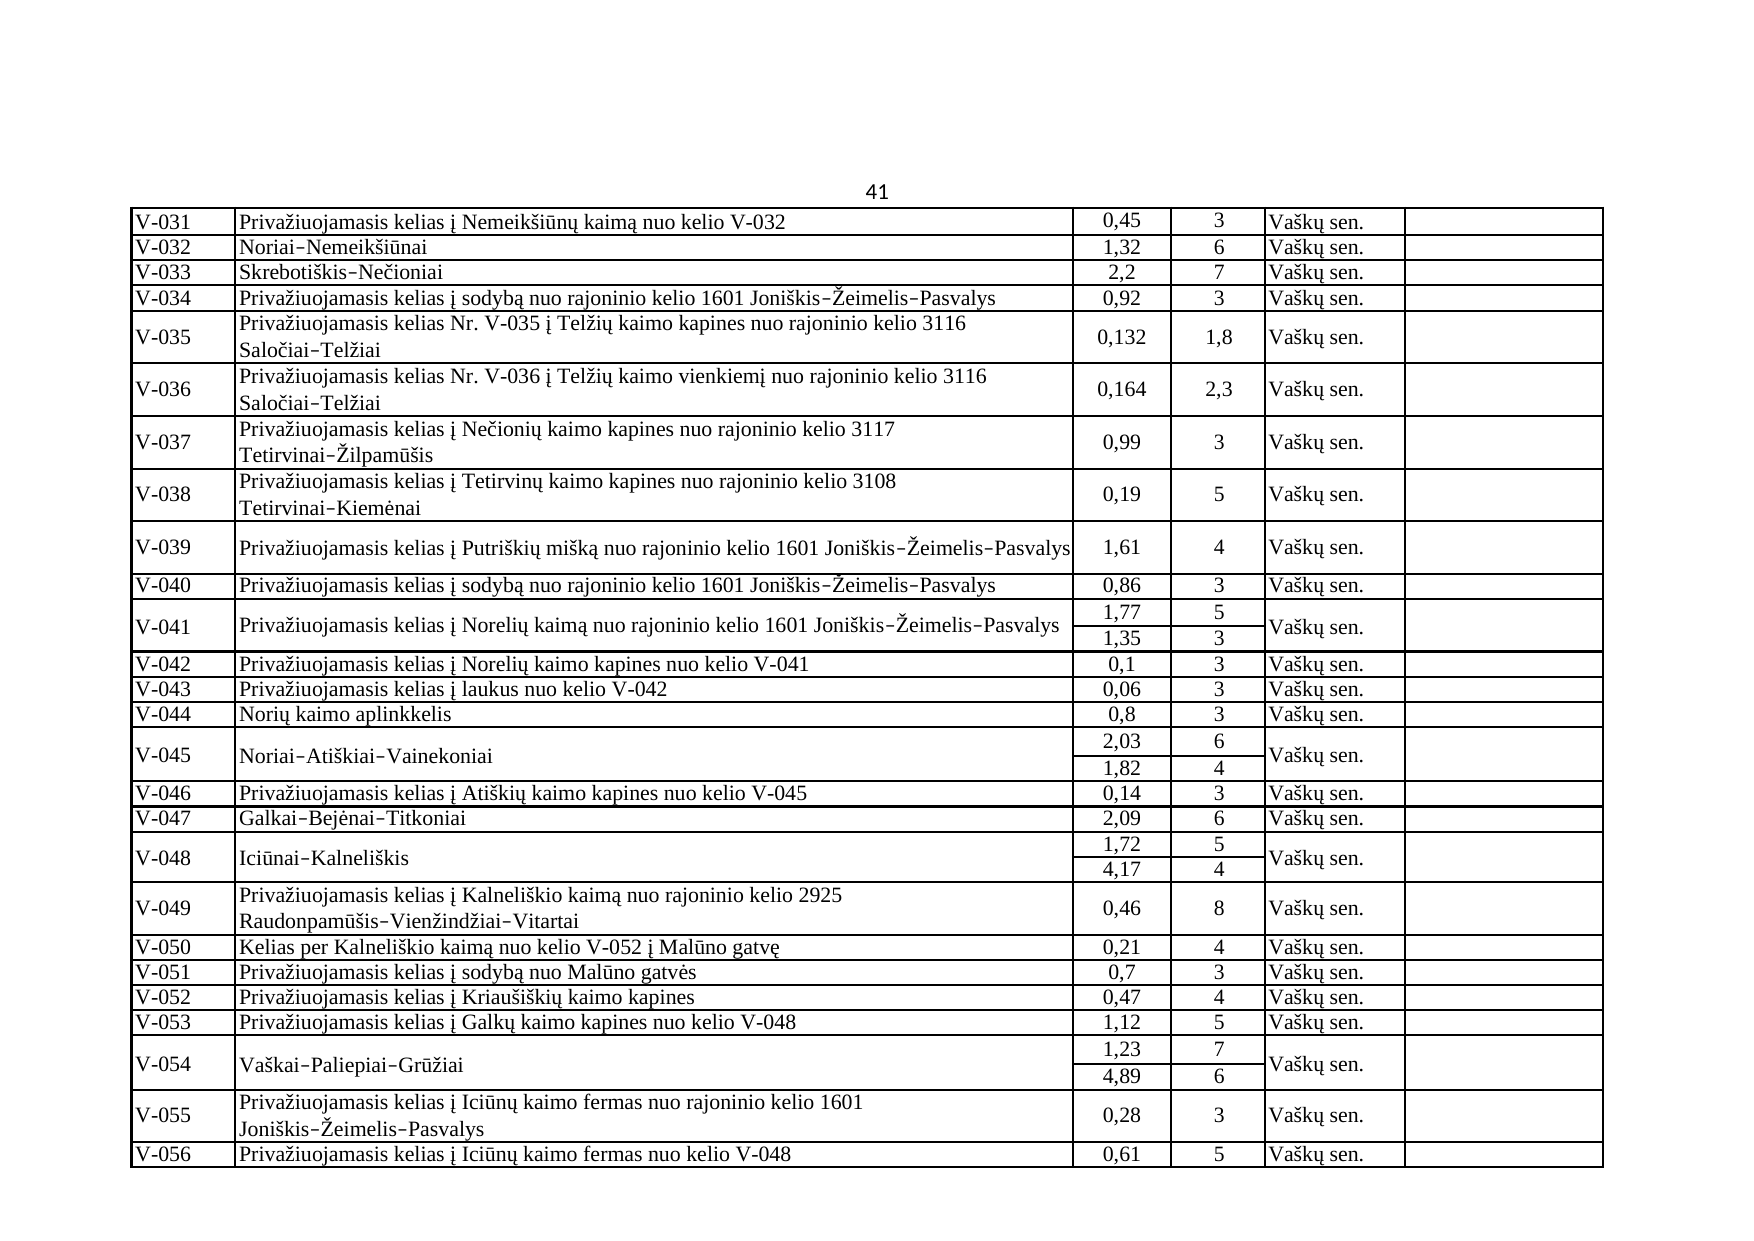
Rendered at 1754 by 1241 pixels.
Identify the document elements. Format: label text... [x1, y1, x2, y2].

table_cell [1406, 261, 1602, 284]
table_cell V-033 [133, 261, 234, 284]
table_cell [1406, 209, 1602, 234]
table_cell Privažiuojamasis kelias į Norelių kaimą nuo rajoninio kelio 1601 Joniškis–Žeimelis–Pasvalys [236, 600, 1072, 650]
table_cell 0,19 [1074, 470, 1170, 520]
table_cell 6 [1172, 236, 1264, 259]
table_cell Privažiuojamasis kelias į Nečionių kaimo kapines nuo rajoninio kelio 3117 Tetirvinai–Žilpamūšis [236, 417, 1072, 467]
table_cell 7 [1172, 1036, 1264, 1063]
table_cell Privažiuojamasis kelias į Putriškių mišką nuo rajoninio kelio 1601 Joniškis–Žeimelis–Pasvalys [236, 522, 1072, 572]
table_cell V-052 [133, 986, 234, 1009]
table_cell [1406, 236, 1602, 259]
table_cell [1406, 312, 1602, 362]
table_cell V-035 [133, 312, 234, 362]
table_cell V-039 [133, 522, 234, 572]
table_cell V-038 [133, 470, 234, 520]
table_cell Norių kaimo aplinkkelis [236, 703, 1072, 726]
table_cell 0,14 [1074, 782, 1170, 805]
table_cell 0,164 [1074, 364, 1170, 415]
table_cell Vaškų sen. [1266, 1091, 1404, 1141]
table_cell V-045 [133, 728, 234, 780]
table_cell 2,2 [1074, 261, 1170, 284]
table_cell 0,45 [1074, 209, 1170, 234]
table_cell V-040 [133, 575, 234, 598]
table_cell Vaškų sen. [1266, 261, 1404, 284]
table_cell V-031 [133, 209, 234, 234]
table_cell Privažiuojamasis kelias Nr. V-035 į Telžių kaimo kapines nuo rajoninio kelio 3116 Saločiai–Telžiai [236, 312, 1072, 362]
table_cell 1,23 [1074, 1036, 1170, 1063]
table_cell V-053 [133, 1011, 234, 1034]
table_cell 5 [1172, 833, 1264, 856]
table_cell [1406, 1091, 1602, 1141]
table_cell [1406, 703, 1602, 726]
table_cell 0,1 [1074, 653, 1170, 676]
table_cell [1406, 286, 1602, 309]
table_cell 3 [1172, 961, 1264, 984]
table_cell 2,09 [1074, 808, 1170, 831]
table_cell [1406, 961, 1602, 984]
table_cell Vaškų sen. [1266, 653, 1404, 676]
table_cell Vaškų sen. [1266, 833, 1404, 881]
table_cell Vaškų sen. [1266, 883, 1404, 933]
table_cell [1406, 522, 1602, 572]
table_cell Privažiuojamasis kelias į Kalneliškio kaimą nuo rajoninio kelio 2925 Raudonpamūšis–Vienžindžiai–Vitartai [236, 883, 1072, 933]
table_cell [1406, 782, 1602, 805]
table_cell 1,8 [1172, 312, 1264, 362]
table_cell 4 [1172, 986, 1264, 1009]
table_cell Vaškų sen. [1266, 936, 1404, 959]
table_cell 3 [1172, 678, 1264, 701]
table_cell 4 [1172, 858, 1264, 881]
table_cell [1406, 808, 1602, 831]
table_cell Vaškų sen. [1266, 1143, 1404, 1166]
table_cell V-046 [133, 782, 234, 805]
table_cell Vaškų sen. [1266, 209, 1404, 234]
table_cell V-050 [133, 936, 234, 959]
table_cell [1406, 936, 1602, 959]
table_cell 5 [1172, 600, 1264, 625]
table_cell Privažiuojamasis kelias Nr. V-036 į Telžių kaimo vienkiemį nuo rajoninio kelio 3116 Saločiai–Telžiai [236, 364, 1072, 415]
table_cell 3 [1172, 703, 1264, 726]
table_cell Privažiuojamasis kelias į laukus nuo kelio V-042 [236, 678, 1072, 701]
table_cell [1406, 1011, 1602, 1034]
table_cell 3 [1172, 209, 1264, 234]
table_cell Privažiuojamasis kelias į Nemeikšiūnų kaimą nuo kelio V-032 [236, 209, 1072, 234]
table_cell 3 [1172, 417, 1264, 467]
table_cell Vaškų sen. [1266, 961, 1404, 984]
table_cell Vaškų sen. [1266, 782, 1404, 805]
table_cell 0,21 [1074, 936, 1170, 959]
table_cell Vaškų sen. [1266, 417, 1404, 467]
table_cell V-043 [133, 678, 234, 701]
table_cell Vaškų sen. [1266, 703, 1404, 726]
table_cell 0,8 [1074, 703, 1170, 726]
table_cell 1,61 [1074, 522, 1170, 572]
table_cell 1,72 [1074, 833, 1170, 856]
table_cell Privažiuojamasis kelias į Iciūnų kaimo fermas nuo rajoninio kelio 1601 Joniškis–Žeimelis–Pasvalys [236, 1091, 1072, 1141]
table_cell Skrebotiškis–Nečioniai [236, 261, 1072, 284]
table_cell Privažiuojamasis kelias į sodybą nuo Malūno gatvės [236, 961, 1072, 984]
table_cell Privažiuojamasis kelias į Tetirvinų kaimo kapines nuo rajoninio kelio 3108 Tetirvinai–Kiemėnai [236, 470, 1072, 520]
table_cell Vaškų sen. [1266, 364, 1404, 415]
table_cell V-044 [133, 703, 234, 726]
table_cell V-041 [133, 600, 234, 650]
table_cell Privažiuojamasis kelias į sodybą nuo rajoninio kelio 1601 Joniškis–Žeimelis–Pasvalys [236, 575, 1072, 598]
table_cell V-051 [133, 961, 234, 984]
table_cell 3 [1172, 286, 1264, 309]
table_cell V-055 [133, 1091, 234, 1141]
table_cell V-032 [133, 236, 234, 259]
table_cell V-056 [133, 1143, 234, 1166]
table_cell 6 [1172, 1065, 1264, 1088]
table_cell V-036 [133, 364, 234, 415]
table_cell [1406, 1036, 1602, 1088]
table_cell Privažiuojamasis kelias į Kriaušiškių kaimo kapines [236, 986, 1072, 1009]
table_cell Vaškai–Paliepiai–Grūžiai [236, 1036, 1072, 1088]
table_cell V-037 [133, 417, 234, 467]
table_cell 3 [1172, 653, 1264, 676]
table_cell 0,7 [1074, 961, 1170, 984]
table_cell Vaškų sen. [1266, 575, 1404, 598]
table_cell 3 [1172, 575, 1264, 598]
table_cell 3 [1172, 1091, 1264, 1141]
table_cell 0,28 [1074, 1091, 1170, 1141]
table_cell 0,86 [1074, 575, 1170, 598]
table_cell [1406, 986, 1602, 1009]
table_cell V-034 [133, 286, 234, 309]
table_cell 1,82 [1074, 757, 1170, 780]
table_cell [1406, 728, 1602, 780]
table_cell Vaškų sen. [1266, 1036, 1404, 1088]
table_cell 7 [1172, 261, 1264, 284]
table_cell [1406, 678, 1602, 701]
table_cell 0,06 [1074, 678, 1170, 701]
table_cell 4,89 [1074, 1065, 1170, 1088]
table_cell V-047 [133, 808, 234, 831]
table_cell Vaškų sen. [1266, 286, 1404, 309]
table_cell Privažiuojamasis kelias į Iciūnų kaimo fermas nuo kelio V-048 [236, 1143, 1072, 1166]
table_cell Vaškų sen. [1266, 1011, 1404, 1034]
table_cell Vaškų sen. [1266, 808, 1404, 831]
table_cell Vaškų sen. [1266, 236, 1404, 259]
table_cell Privažiuojamasis kelias į Norelių kaimo kapines nuo kelio V-041 [236, 653, 1072, 676]
table_cell Vaškų sen. [1266, 678, 1404, 701]
table_cell [1406, 364, 1602, 415]
table_cell 4 [1172, 936, 1264, 959]
table_cell Vaškų sen. [1266, 600, 1404, 650]
table_cell V-054 [133, 1036, 234, 1088]
table_cell 0,47 [1074, 986, 1170, 1009]
table_cell Iciūnai–Kalneliškis [236, 833, 1072, 881]
table_cell 4 [1172, 522, 1264, 572]
table_cell Privažiuojamasis kelias į sodybą nuo rajoninio kelio 1601 Joniškis–Žeimelis–Pasvalys [236, 286, 1072, 309]
table_cell Privažiuojamasis kelias į Atiškių kaimo kapines nuo kelio V-045 [236, 782, 1072, 805]
table_cell Vaškų sen. [1266, 470, 1404, 520]
table_cell V-048 [133, 833, 234, 881]
table_cell 0,92 [1074, 286, 1170, 309]
table_cell Vaškų sen. [1266, 728, 1404, 780]
table_cell 1,35 [1074, 627, 1170, 650]
table_cell Privažiuojamasis kelias į Galkų kaimo kapines nuo kelio V-048 [236, 1011, 1072, 1034]
table_cell Vaškų sen. [1266, 986, 1404, 1009]
table_cell Noriai–Nemeikšiūnai [236, 236, 1072, 259]
table_cell V-049 [133, 883, 234, 933]
table_cell 1,12 [1074, 1011, 1170, 1034]
table_cell [1406, 653, 1602, 676]
table_cell Noriai–Atiškiai–Vainekoniai [236, 728, 1072, 780]
table_cell 5 [1172, 470, 1264, 520]
table_cell [1406, 575, 1602, 598]
table_cell 5 [1172, 1011, 1264, 1034]
table_cell 5 [1172, 1143, 1264, 1166]
table_cell 8 [1172, 883, 1264, 933]
table_cell 0,99 [1074, 417, 1170, 467]
table_cell Kelias per Kalneliškio kaimą nuo kelio V-052 į Malūno gatvę [236, 936, 1072, 959]
table_cell [1406, 417, 1602, 467]
table_cell 0,61 [1074, 1143, 1170, 1166]
table_cell [1406, 600, 1602, 650]
table_cell 2,03 [1074, 728, 1170, 755]
table_cell [1406, 833, 1602, 881]
table_cell V-042 [133, 653, 234, 676]
table_cell [1406, 470, 1602, 520]
table_cell 3 [1172, 627, 1264, 650]
table_cell 0,46 [1074, 883, 1170, 933]
table_cell Galkai–Bejėnai–Titkoniai [236, 808, 1072, 831]
table_cell [1406, 1143, 1602, 1166]
table_cell 4 [1172, 757, 1264, 780]
table_cell 1,32 [1074, 236, 1170, 259]
table_cell 1,77 [1074, 600, 1170, 625]
table_cell 3 [1172, 782, 1264, 805]
table_cell 6 [1172, 728, 1264, 755]
table_cell [1406, 883, 1602, 933]
table_cell 2,3 [1172, 364, 1264, 415]
table_cell 0,132 [1074, 312, 1170, 362]
table_cell Vaškų sen. [1266, 312, 1404, 362]
table_cell Vaškų sen. [1266, 522, 1404, 572]
table_cell 4,17 [1074, 858, 1170, 881]
table_cell 6 [1172, 808, 1264, 831]
